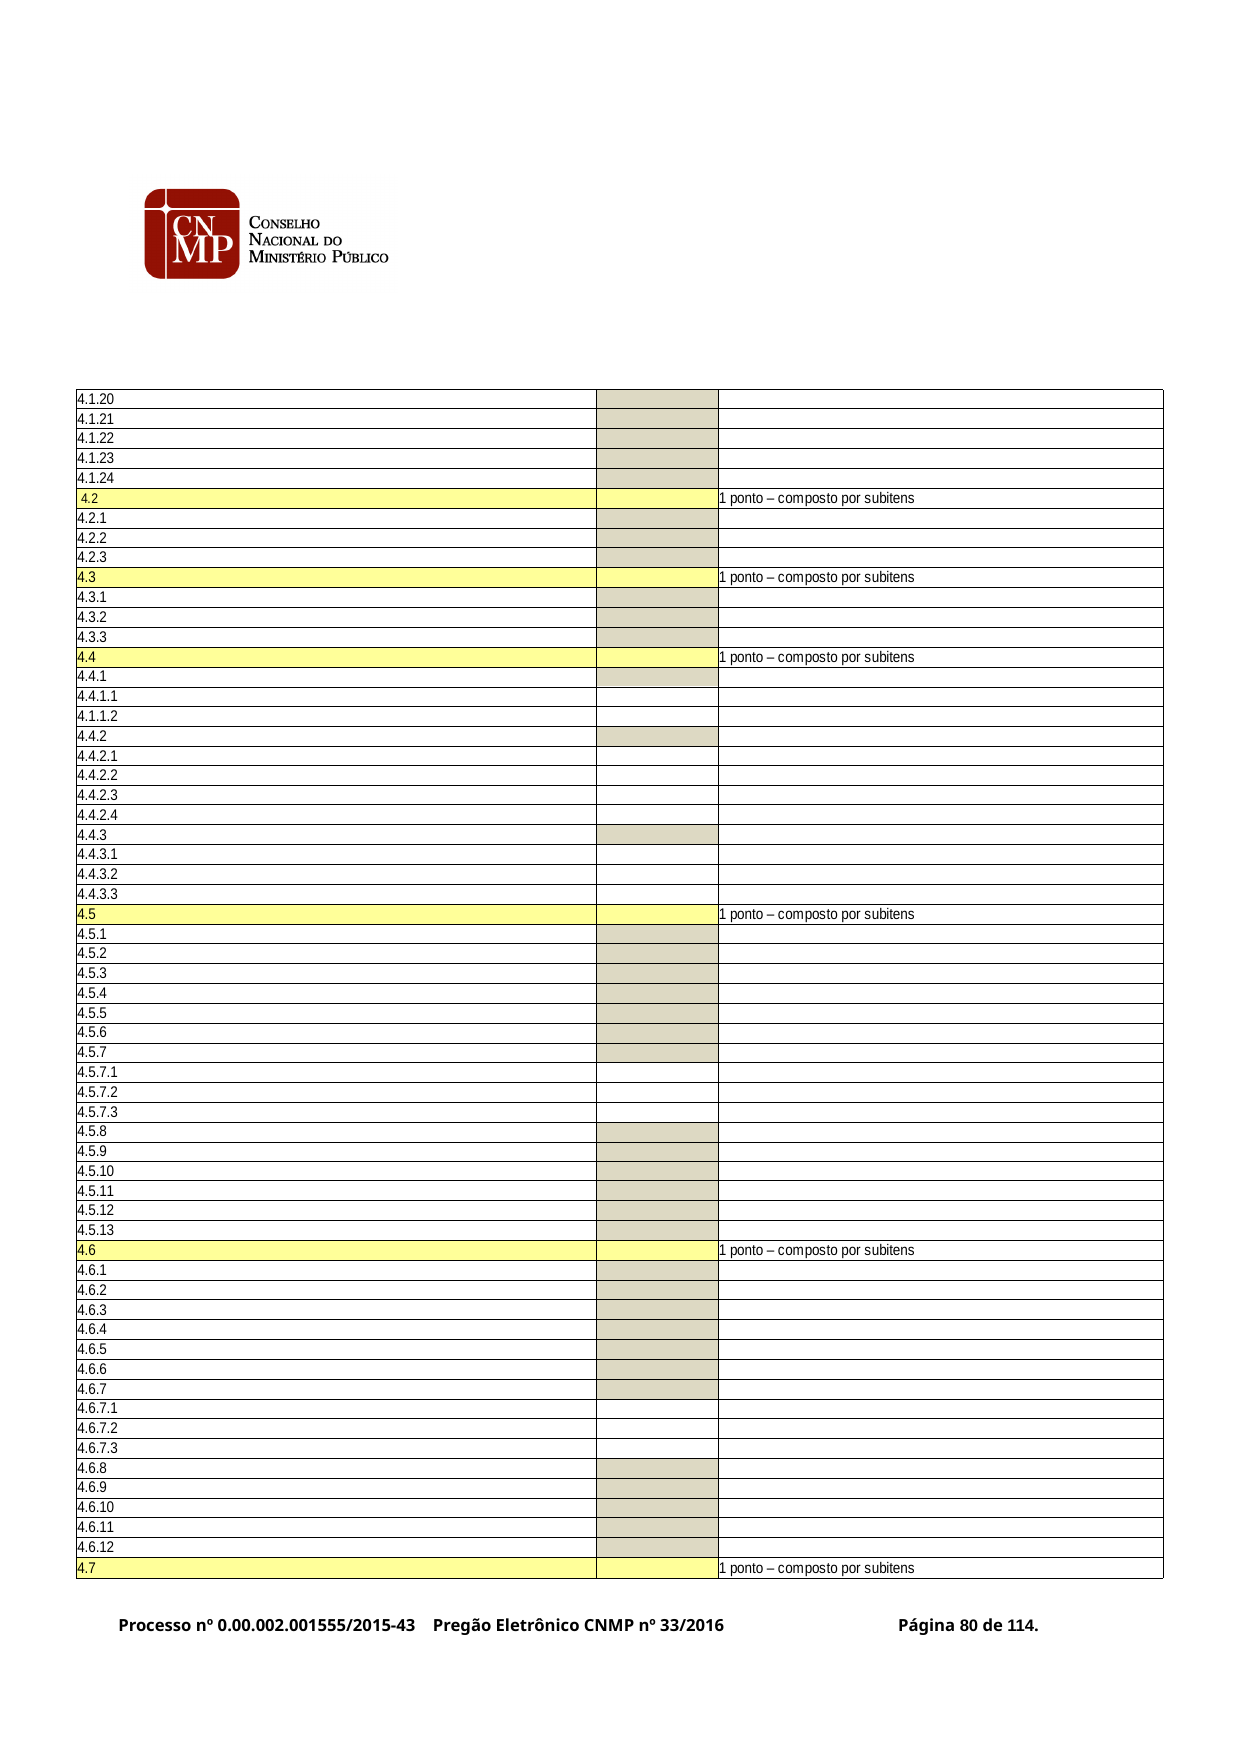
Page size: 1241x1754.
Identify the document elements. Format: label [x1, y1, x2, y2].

picture [128, 174, 398, 293]
